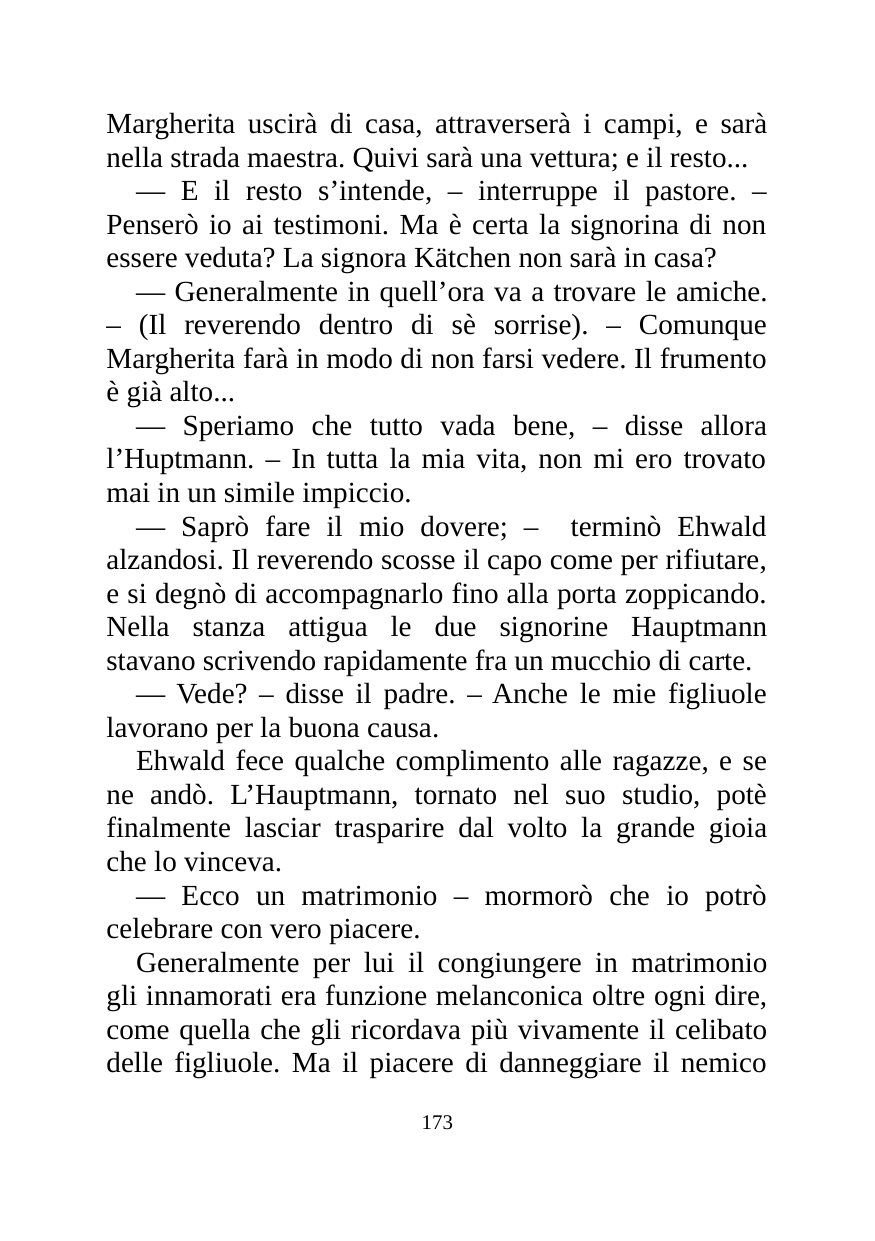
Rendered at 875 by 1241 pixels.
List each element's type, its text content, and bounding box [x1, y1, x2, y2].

text — Ecco un matrimonio – mormorò che io potrò celebrare con vero piacere. [106, 878, 768, 945]
text — Saprò fare il mio dovere; – terminò Ehwald alzandosi. Il reverendo scosse il capo come per rifiutare, e si degnò di accompagnarlo fino alla porta zoppicando. Nella stanza attigua le due signorine Hauptmann stavano scrivendo rapidamente fra un mucchio di carte. [106, 509, 768, 676]
text — Speriamo che tutto vada bene, – disse allora l’Huptmann. – In tutta la mia vita, non mi ero trovato mai in un simile impiccio. [106, 408, 768, 509]
text Margherita uscirà di casa, attraverserà i campi, e sarà nella strada maestra. Quivi sarà una vettura; e il resto... [106, 106, 768, 173]
text Ehwald fece qualche complimento alle ragazze, e se ne andò. L’Hauptmann, tornato nel suo studio, potè finalmente lasciar trasparire dal volto la grande gioia che lo vinceva. [106, 743, 768, 878]
text — E il resto s’intende, – interruppe il pastore. – Penserò io ai testimoni. Ma è certa la signorina di non essere veduta? La signora Kätchen non sarà in casa? [106, 173, 768, 274]
text — Generalmente in quell’ora va a trovare le amiche. – (Il reverendo dentro di sè sorrise). – Comunque Margherita farà in modo di non farsi vedere. Il frumento è già alto... [106, 274, 768, 408]
text — Vede? – disse il padre. – Anche le mie figliuole lavorano per la buona causa. [106, 676, 768, 743]
text Generalmente per lui il congiungere in matrimonio gli innamorati era funzione melanconica oltre ogni dire, come quella che gli ricordava più vivamente il celibato delle figliuole. Ma il piacere di danneggiare il nemico [106, 945, 768, 1079]
